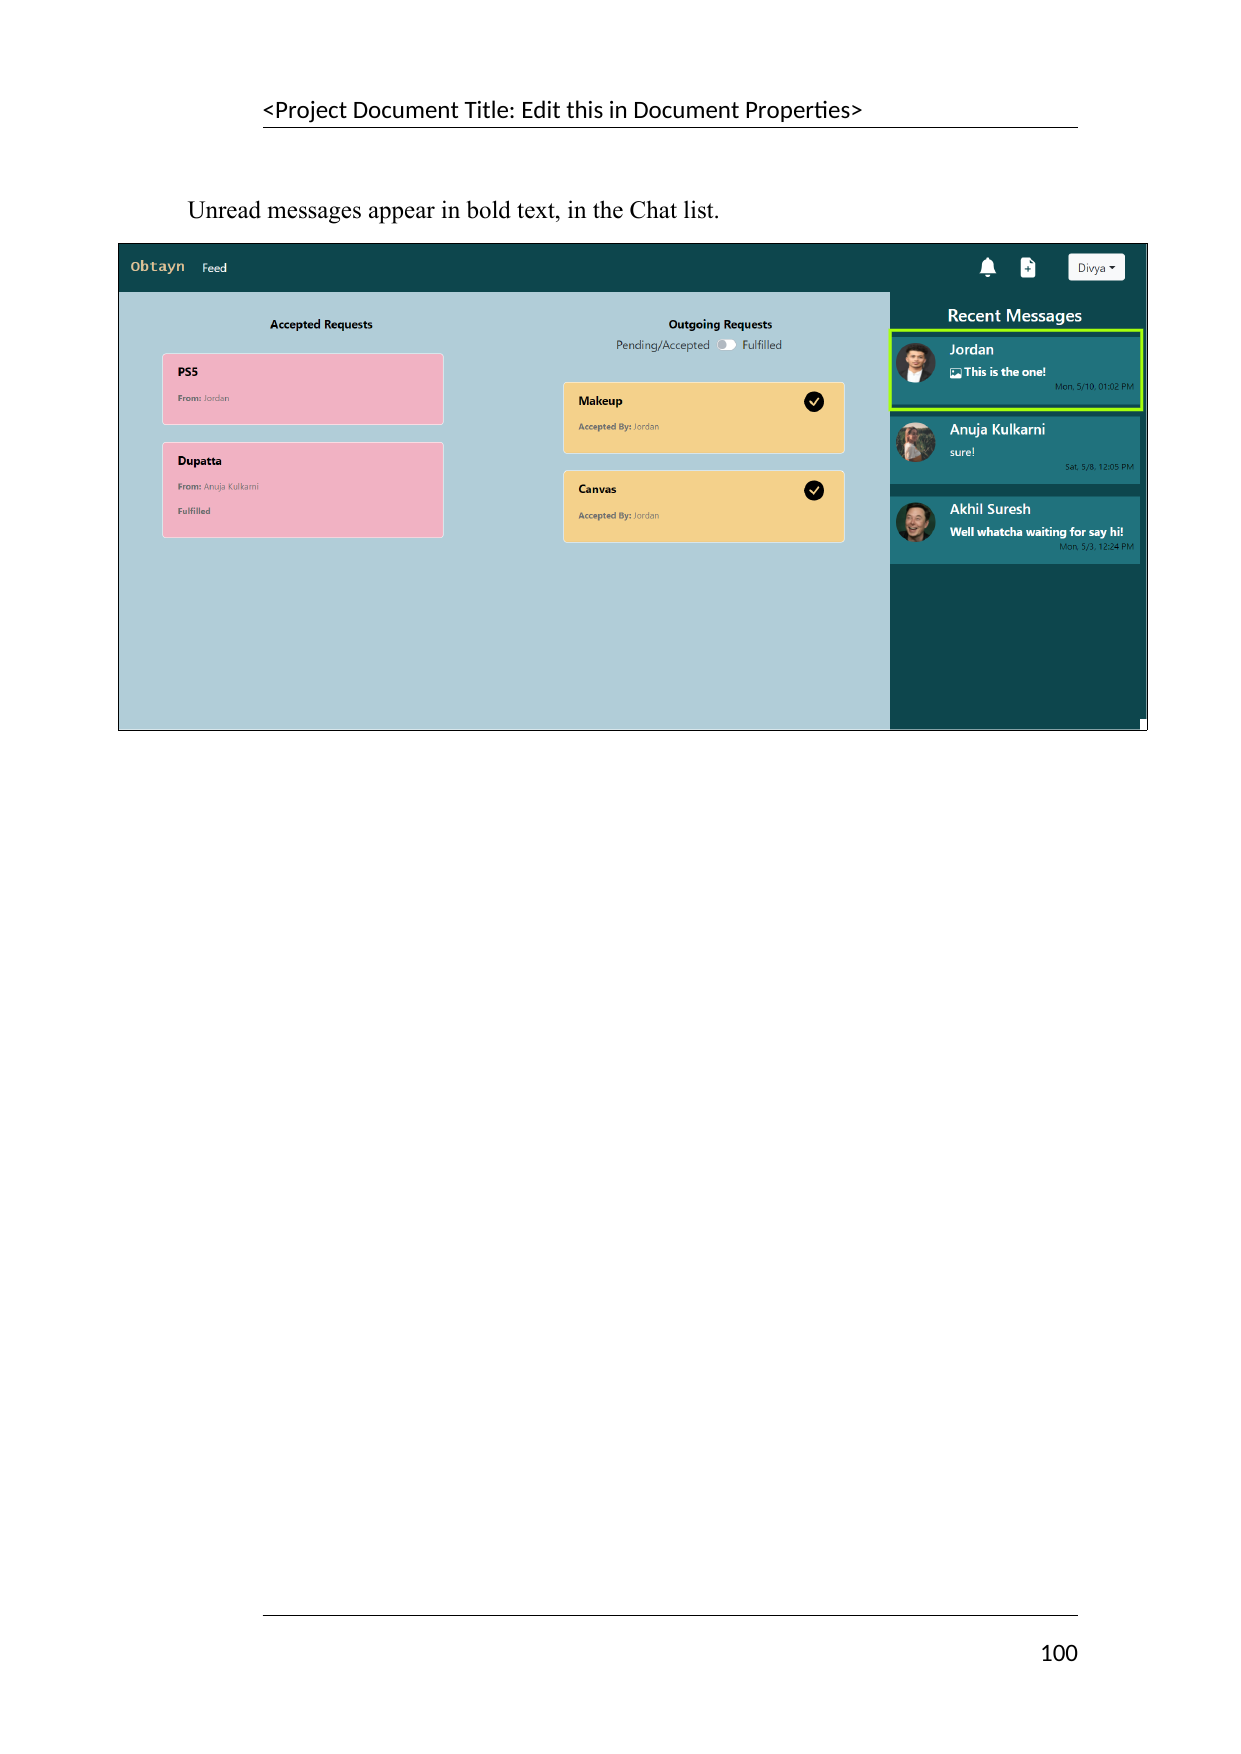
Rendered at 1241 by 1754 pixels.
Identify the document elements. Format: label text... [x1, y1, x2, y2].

picture [120, 244, 1145, 730]
text Unread messages appear in bold text, in the Chat list. [187, 195, 1078, 224]
